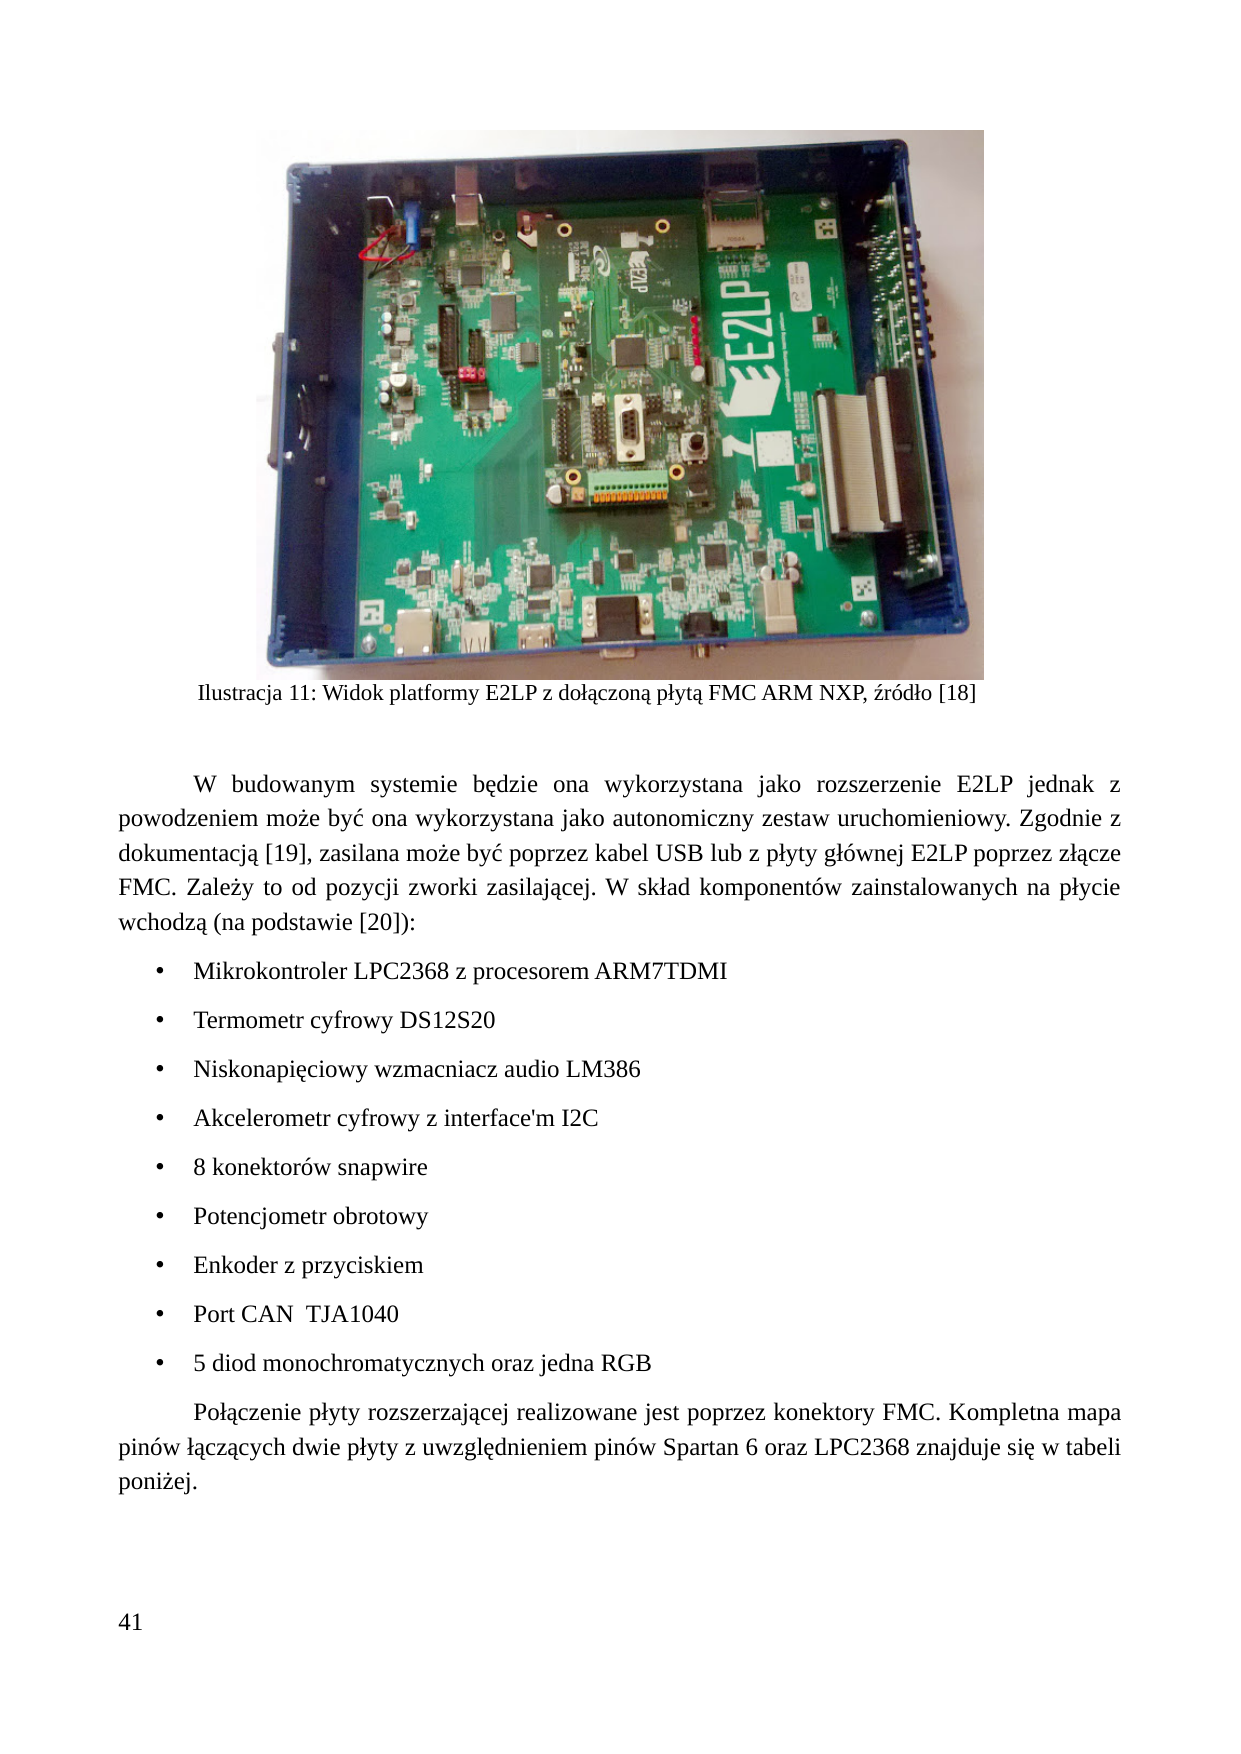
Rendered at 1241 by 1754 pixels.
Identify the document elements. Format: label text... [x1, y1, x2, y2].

list Potencjometr obrotowy [156, 1201, 1122, 1230]
text Połączenie płyty rozszerzającej realizowane jest poprzez konektory FMC. Kompletna mapa pinów łączących dwie płyty z uwzględnieniem pinów Spartan 6 oraz LPC2368 znajduje się w tabeli poniżej. [118, 1397, 1122, 1495]
text Ilustracja 11: Widok platformy E2LP z dołączoną płytą FMC ARM NXP, źródło [18] [197, 131, 1043, 706]
list 5 diod monochromatycznych oraz jedna RGB [156, 1348, 1122, 1377]
list Niskonapięciowy wzmacniacz audio LM386 [156, 1054, 1122, 1083]
list Port CAN TJA1040 [156, 1299, 1122, 1328]
list Enkoder z przyciskiem [156, 1250, 1122, 1279]
picture [256, 130, 984, 680]
list 8 konektorów snapwire [156, 1152, 1122, 1181]
list Termometr cyfrowy DS12S20 [156, 1005, 1122, 1034]
list Mikrokontroler LPC2368 z procesorem ARM7TDMI [156, 956, 1122, 985]
list Akcelerometr cyfrowy z interface'm I2C [156, 1103, 1122, 1132]
text W budowanym systemie będzie ona wykorzystana jako rozszerzenie E2LP jednak z powodzeniem może być ona wykorzystana jako autonomiczny zestaw uruchomieniowy. Zgodnie z dokumentacją [19], zasilana może być poprzez kabel USB lub z płyty głównej E2LP poprzez złącze FMC. Zależy to od pozycji zworki zasilającej. W skład komponentów zainstalowanych na płycie wchodzą (na podstawie [20]): [118, 769, 1122, 936]
